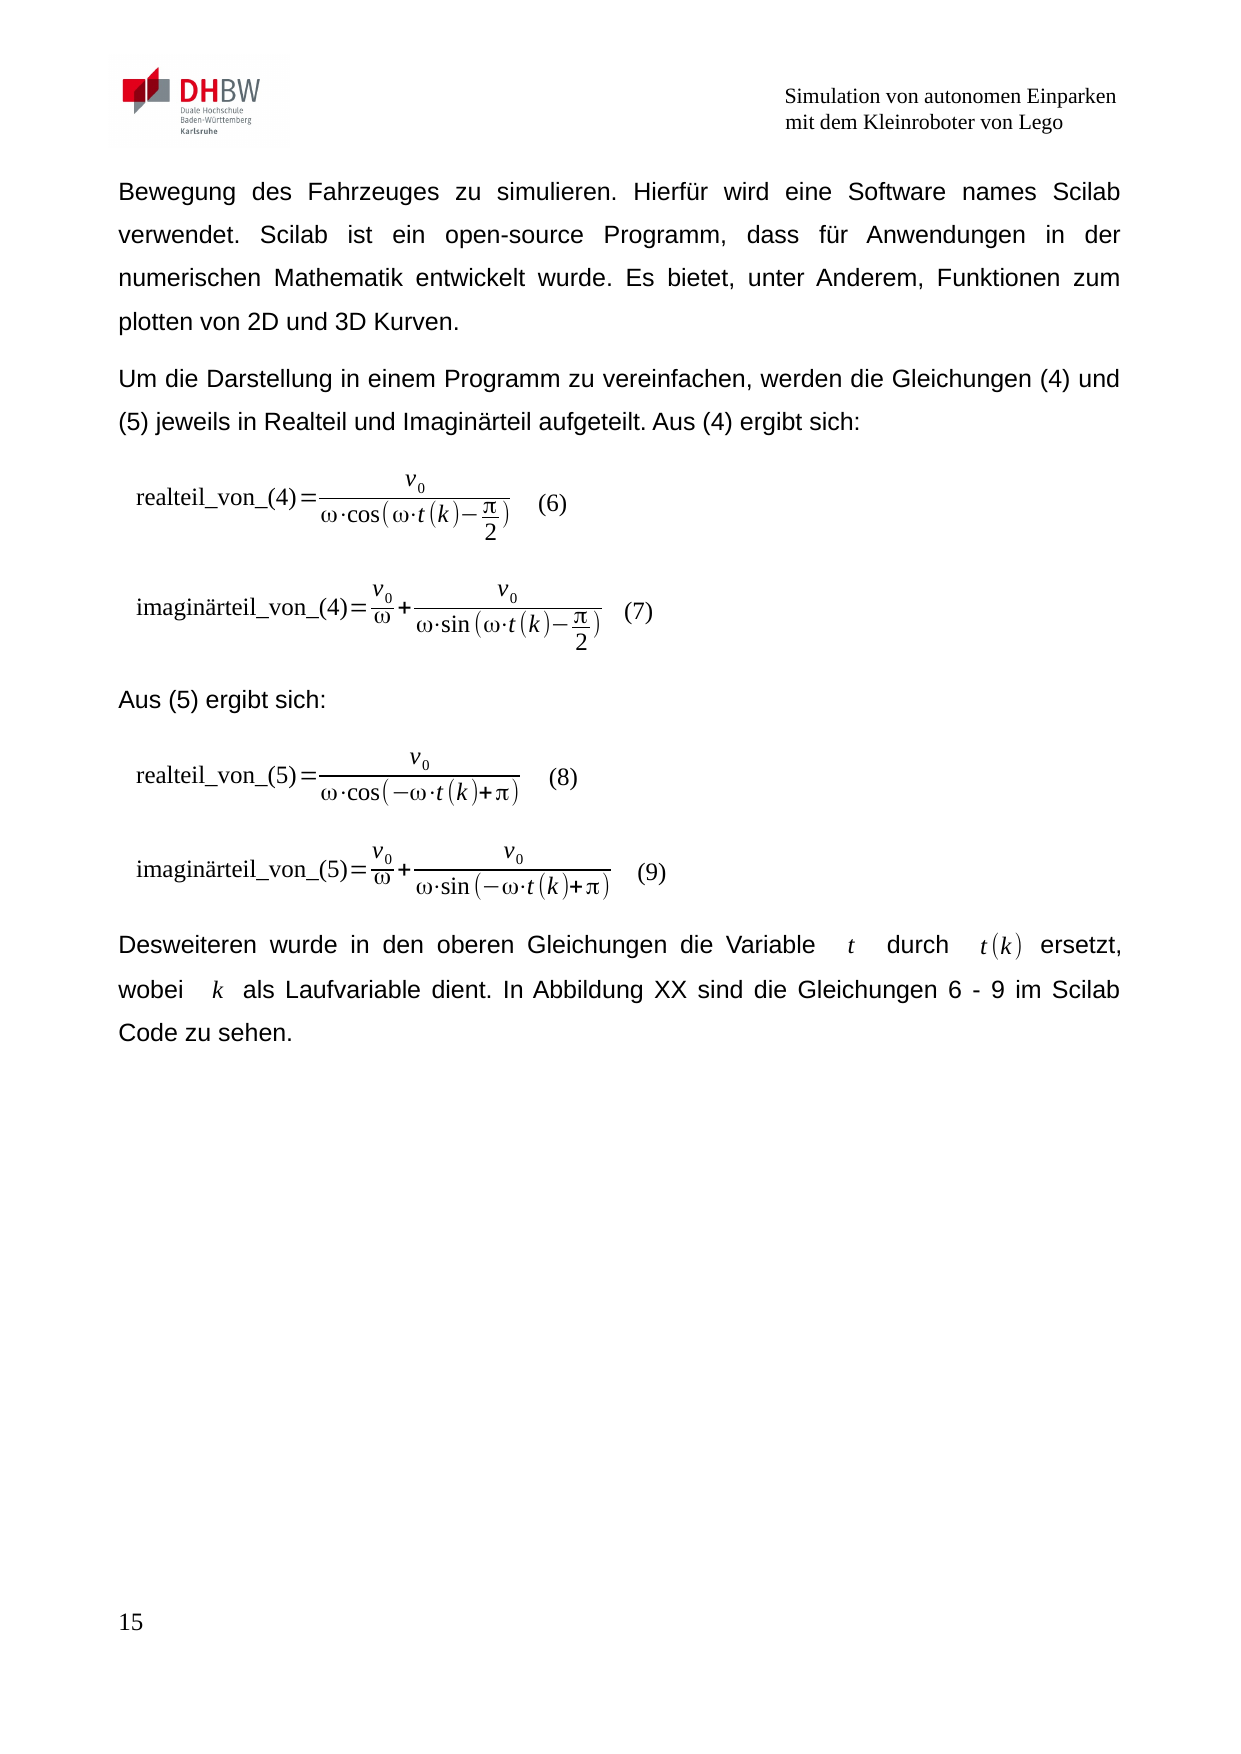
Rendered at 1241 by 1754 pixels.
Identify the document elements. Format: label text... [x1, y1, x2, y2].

picture [108, 54, 291, 148]
text Desweiteren wurde in den oberen Gleichungen die Variable durch ersetzt, wobei als Laufvariable dient. In Abbildung XX sind die Gleichungen 6 - 9 im Scilab Code zu sehen. [118, 930, 1122, 1047]
text Aus (5) ergibt sich: [118, 685, 1122, 713]
text Um die Darstellung in einem Programm zu vereinfachen, werden die Gleichungen (4) und (5) jeweils in Realteil und Imaginärteil aufgeteilt. Aus (4) ergibt sich: [118, 364, 1122, 436]
text Bewegung des Fahrzeuges zu simulieren. Hierfür wird eine Software names Scilab verwendet. Scilab ist ein open-source Programm, dass für Anwendungen in der numerischen Mathematik entwickelt wurde. Es bietet, unter Anderem, Funktionen zum plotten von 2D und 3D Kurven. [118, 177, 1122, 335]
